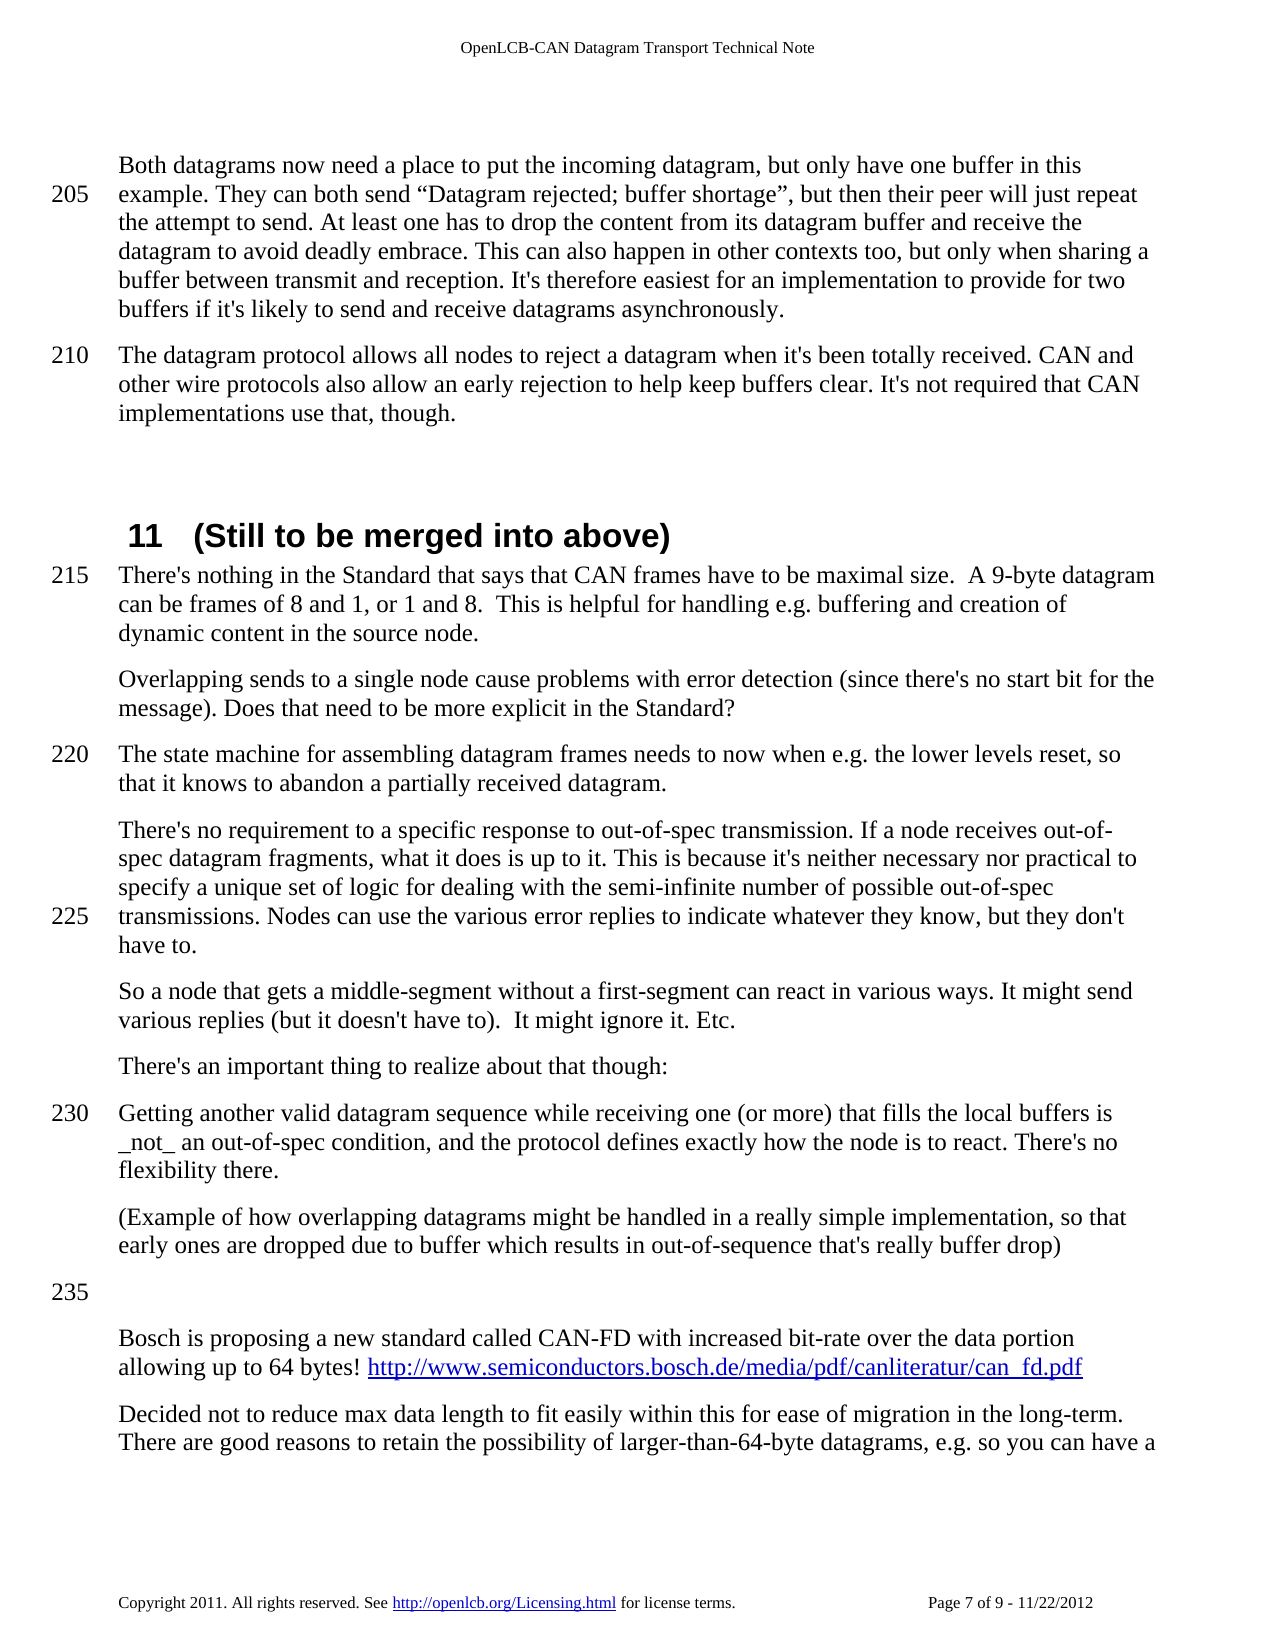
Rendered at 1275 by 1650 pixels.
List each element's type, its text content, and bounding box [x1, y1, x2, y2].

text Both datagrams now need a place to put the incoming datagram, but only have one buffer in this example. They can both send “Datagram rejected; buffer shortage”, but then their peer will just repeat the attempt to send. At least one has to drop the content from its datagram buffer and receive the datagram to avoid deadly embrace. This can also happen in other contexts too, but only when sharing a buffer between transmit and reception. It's therefore easiest for an implementation to provide for two buffers if it's likely to send and receive datagrams asynchronously. [118, 150, 1157, 322]
text There's no requirement to a specific response to out-of-spec transmission. If a node receives out-of-spec datagram fragments, what it does is up to it. This is because it's neither necessary nor practical to specify a unique set of logic for dealing with the semi-infinite number of possible out-of-spec transmissions. Nodes can use the various error replies to indicate whatever they know, but they don't have to. [118, 815, 1157, 958]
text The datagram protocol allows all nodes to reject a datagram when it's been totally received. CAN and other wire protocols also allow an early rejection to help keep buffers clear. It's not required that CAN implementations use that, though. [118, 340, 1157, 426]
text The state machine for assembling datagram frames needs to now when e.g. the lower levels reset, so that it knows to abandon a partially received datagram. [118, 739, 1157, 797]
text Bosch is proposing a new standard called CAN-FD with increased bit-rate over the data portion allowing up to 64 bytes! http://www.semiconductors.bosch.de/media/pdf/canliteratur/can_fd.pdf [118, 1323, 1157, 1381]
text Overlapping sends to a single node cause problems with error detection (since there's no start bit for the message). Does that need to be more explicit in the Standard? [118, 664, 1157, 722]
subtitle (Still to be merged into above) [118, 516, 1157, 554]
text There's nothing in the Standard that says that CAN frames have to be maximal size. A 9-byte datagram can be frames of 8 and 1, or 1 and 8. This is helpful for handling e.g. buffering and creation of dynamic content in the source node. [118, 560, 1157, 647]
text (Example of how overlapping datagrams might be handled in a really simple implementation, so that early ones are dropped due to buffer which results in out-of-sequence that's really buffer drop) [118, 1202, 1157, 1259]
text So a node that gets a middle-segment without a first-segment can react in various ways. It might send various replies (but it doesn't have to). It might ignore it. Etc. [118, 976, 1157, 1034]
text Getting another valid datagram sequence while receiving one (or more) that fills the local buffers is _not_ an out-of-spec condition, and the protocol defines exactly how the node is to react. There's no flexibility there. [118, 1098, 1157, 1184]
text Decided not to reduce max data length to fit easily within this for ease of migration in the long-term. There are good reasons to retain the possibility of larger-than-64-byte datagrams, e.g. so you can have a [118, 1399, 1157, 1456]
text There's an important thing to realize about that though: [118, 1051, 1157, 1080]
